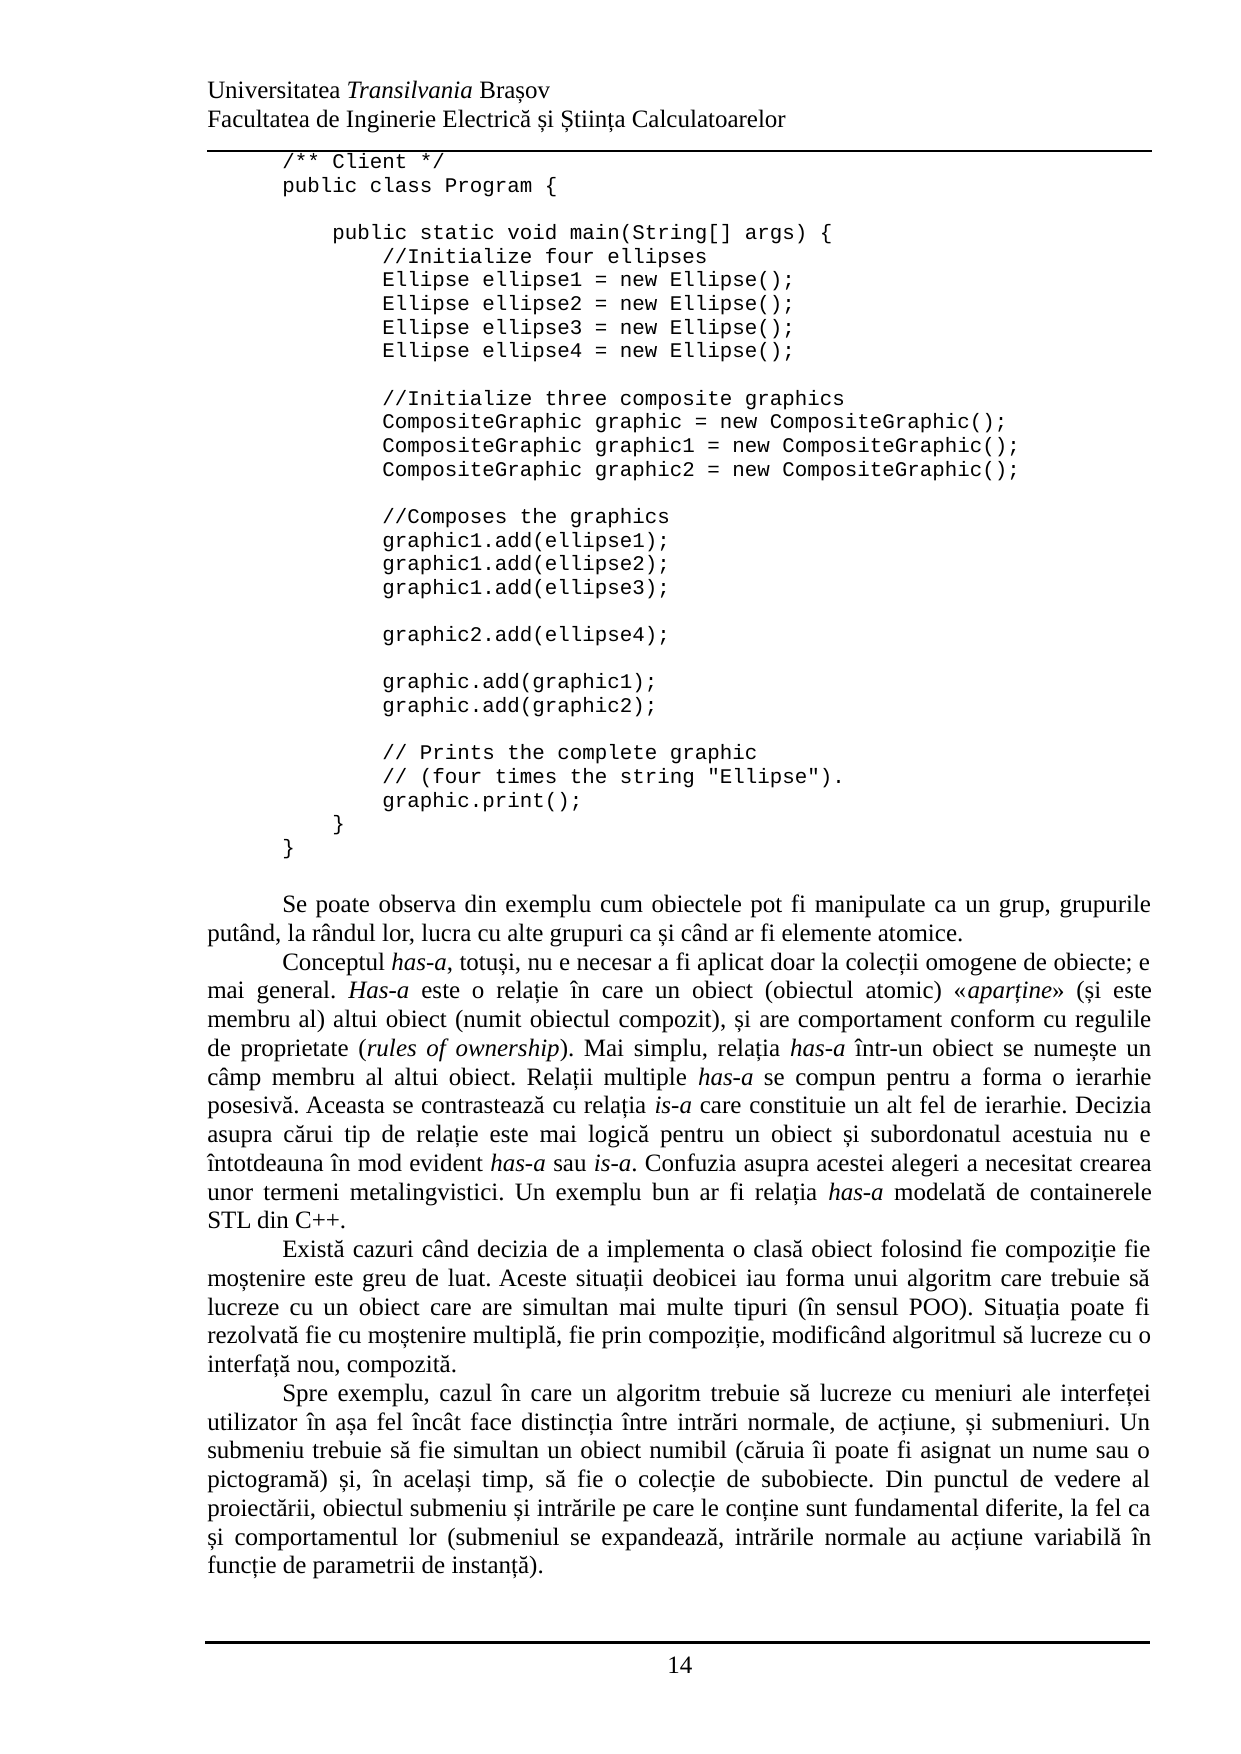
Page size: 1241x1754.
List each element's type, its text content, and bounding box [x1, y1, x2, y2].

text Se poate observa din exemplu cum obiectele pot fi manipulate ca un grup, grupurile putând, la rândul lor, lucra cu alte grupuri ca și când ar fi elemente atomice. [207, 889, 1152, 947]
text Conceptul has-a, totuși, nu e necesar a fi aplicat doar la colecții omogene de obiecte; e mai general. Has-a este o relație în care un obiect (obiectul atomic) «aparține» (și este membru al) altui obiect (numit obiectul compozit), și are comportament conform cu regulile de proprietate (rules of ownership). Mai simplu, relația has-a într-un obiect se numește un câmp membru al altui obiect. Relații multiple has-a se compun pentru a forma o ierarhie posesivă. Aceasta se contrastează cu relația is-a care constituie un alt fel de ierarhie. Decizia asupra cărui tip de relație este mai logică pentru un obiect și subordonatul acestuia nu e întotdeauna în mod evident has-a sau is-a. Confuzia asupra acestei alegeri a necesitat crearea unor termeni metalingvistici. Un exemplu bun ar fi relația has-a modelată de containerele STL din C++. [207, 947, 1152, 1234]
text // (four times the string "Ellipse"). graphic.print(); } } [282, 766, 1152, 861]
text Există cazuri când decizia de a implementa o clasă obiect folosind fie compoziție fie moștenire este greu de luat. Aceste situații deobicei iau forma unui algoritm care trebuie să lucreze cu un obiect care are simultan mai multe tipuri (în sensul POO). Situația poate fi rezolvată fie cu moștenire multiplă, fie prin compoziție, modificând algoritmul să lucreze cu o interfață nou, compozită. [207, 1234, 1152, 1378]
text Spre exemplu, cazul în care un algoritm trebuie să lucreze cu meniuri ale interfeței utilizator în așa fel încât face distincția între intrări normale, de acțiune, și submeniuri. Un submeniu trebuie să fie simultan un obiect numibil (căruia îi poate fi asignat un nume sau o pictogramă) și, în același timp, să fie o colecție de subobiecte. Din punctul de vedere al proiectării, obiectul submeniu și intrările pe care le conține sunt fundamental diferite, la fel ca și comportamentul lor (submeniul se expandează, intrările normale au acțiune variabilă în funcție de parametrii de instanță). [207, 1378, 1152, 1579]
text /** Client */ public class Program { public static void main(String[] args) { //Initialize four ellipses Ellipse ellipse1 = new Ellipse(); Ellipse ellipse2 = new Ellipse(); Ellipse ellipse3 = new Ellipse(); Ellipse ellipse4 = new Ellipse(); //Initialize three composite graphics CompositeGraphic graphic = new CompositeGraphic(); CompositeGraphic graphic1 = new CompositeGraphic(); CompositeGraphic graphic2 = new CompositeGraphic(); //Composes the graphics graphic1.add(ellipse1); graphic1.add(ellipse2); graphic1.add(ellipse3); graphic2.add(ellipse4); graphic.add(graphic1); graphic.add(graphic2); // Prints the complete graphic [282, 152, 1152, 766]
